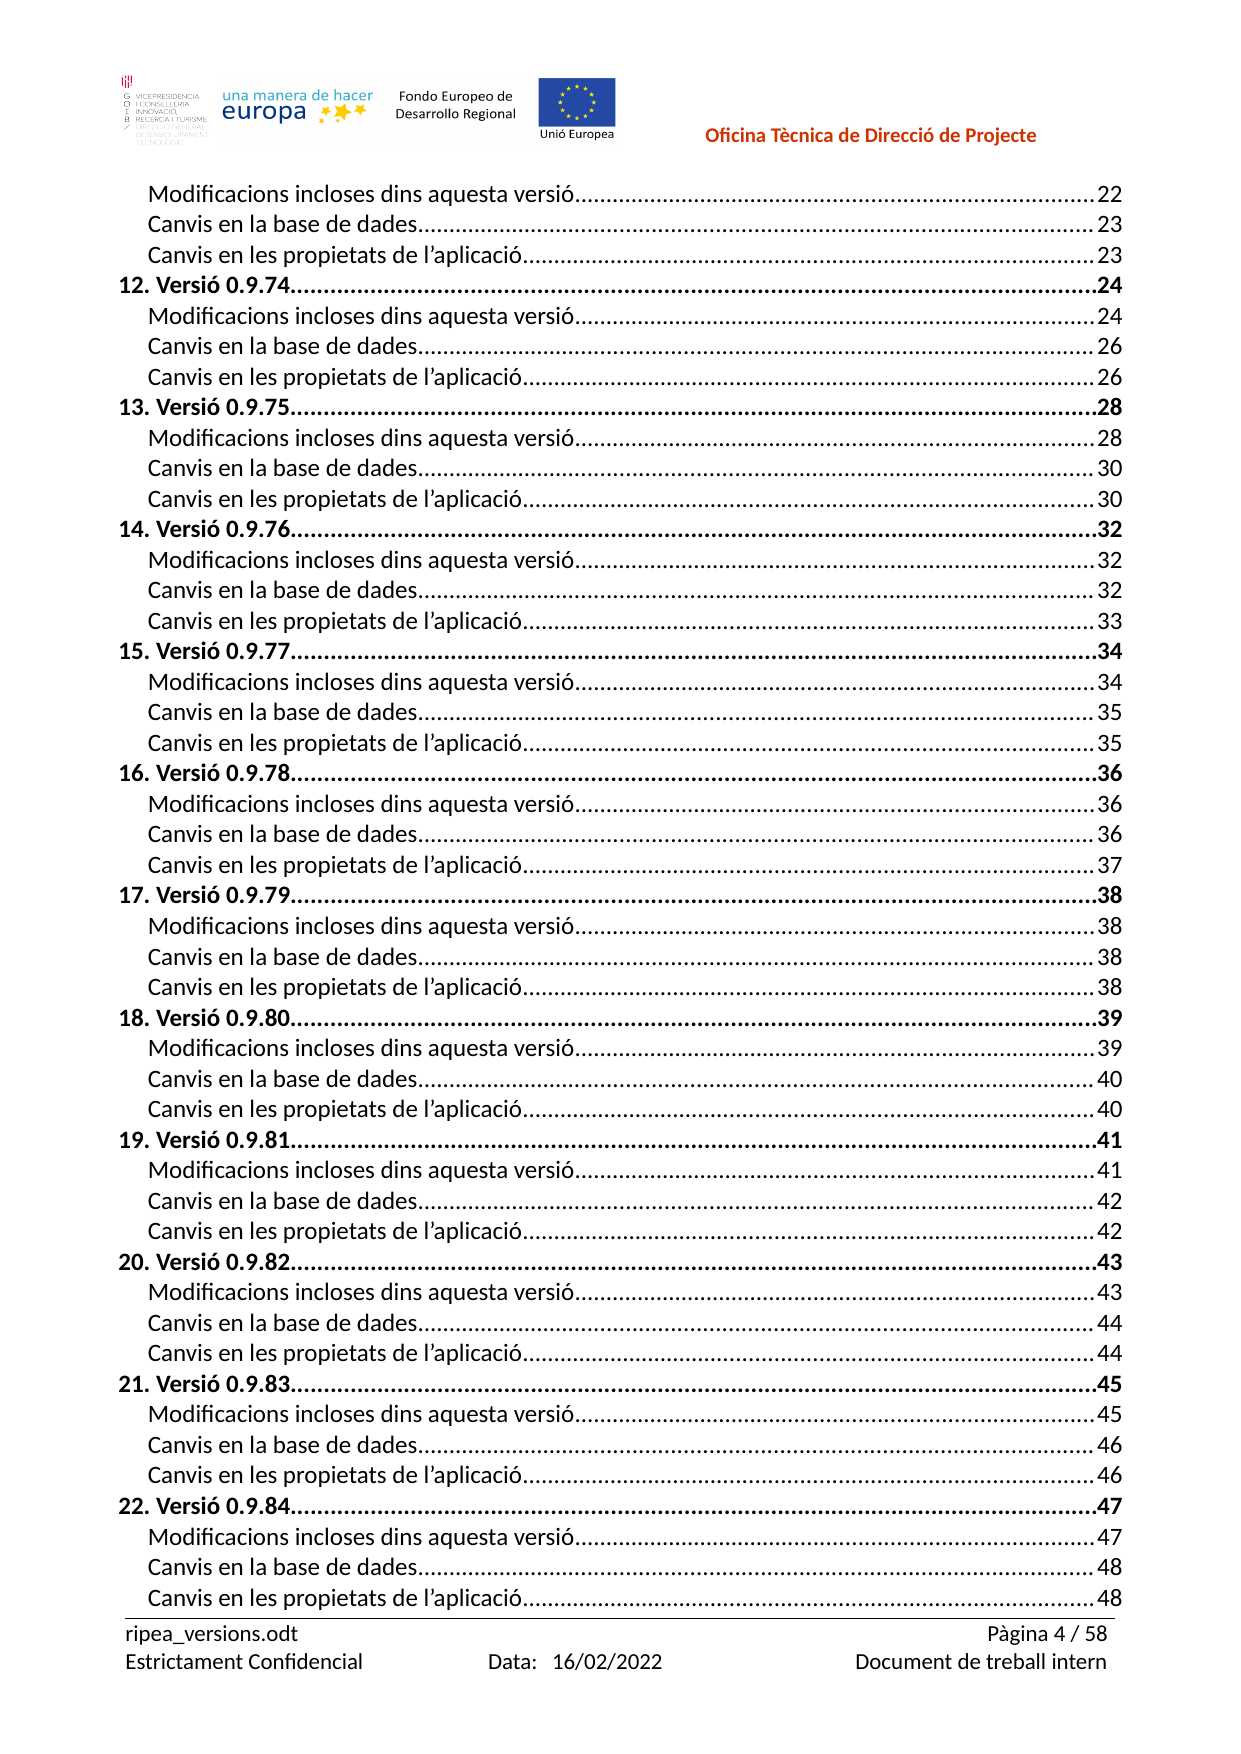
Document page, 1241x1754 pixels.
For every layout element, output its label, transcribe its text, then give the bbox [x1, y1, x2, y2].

text Modificacions incloses dins aquesta versió 43 [148, 1276, 1122, 1307]
text Canvis en les propietats de l’aplicació 30 [148, 483, 1122, 513]
text 14. Versió 0.9.76 32 [118, 513, 1122, 544]
text Canvis en la base de dades 32 [148, 574, 1122, 605]
text Canvis en les propietats de l’aplicació 23 [148, 239, 1122, 269]
text Modificacions incloses dins aquesta versió 28 [148, 422, 1122, 452]
text Canvis en les propietats de l’aplicació 48 [148, 1582, 1122, 1612]
text Canvis en les propietats de l’aplicació 33 [148, 605, 1122, 636]
text 21. Versió 0.9.83 45 [118, 1368, 1122, 1398]
text Canvis en la base de dades 46 [148, 1429, 1122, 1459]
text Modificacions incloses dins aquesta versió 38 [148, 910, 1122, 941]
text Canvis en la base de dades 23 [148, 208, 1122, 239]
picture [118, 73, 213, 147]
text Modificacions incloses dins aquesta versió 41 [148, 1154, 1122, 1185]
text Modificacions incloses dins aquesta versió 47 [148, 1521, 1122, 1551]
text Canvis en la base de dades 36 [148, 819, 1122, 849]
text Modificacions incloses dins aquesta versió 24 [148, 300, 1122, 330]
text Canvis en les propietats de l’aplicació 26 [148, 361, 1122, 391]
text Canvis en la base de dades 26 [148, 330, 1122, 361]
text 19. Versió 0.9.81 41 [118, 1124, 1122, 1154]
text Canvis en les propietats de l’aplicació 44 [148, 1337, 1122, 1368]
text Modificacions incloses dins aquesta versió 34 [148, 666, 1122, 697]
text Canvis en les propietats de l’aplicació 42 [148, 1215, 1122, 1246]
text Canvis en la base de dades 38 [148, 941, 1122, 971]
text Canvis en les propietats de l’aplicació 37 [148, 849, 1122, 880]
text 17. Versió 0.9.79 38 [118, 880, 1122, 910]
text Canvis en les propietats de l’aplicació 38 [148, 971, 1122, 1002]
text Modificacions incloses dins aquesta versió 22 [148, 178, 1122, 208]
text Canvis en les propietats de l’aplicació 40 [148, 1093, 1122, 1124]
text Modificacions incloses dins aquesta versió 36 [148, 788, 1122, 819]
text 13. Versió 0.9.75 28 [118, 391, 1122, 422]
text 18. Versió 0.9.80 39 [118, 1002, 1122, 1032]
text Canvis en la base de dades 44 [148, 1307, 1122, 1337]
text Modificacions incloses dins aquesta versió 32 [148, 544, 1122, 574]
text Canvis en la base de dades 40 [148, 1063, 1122, 1093]
text 12. Versió 0.9.74 24 [118, 269, 1122, 300]
text Canvis en la base de dades 48 [148, 1551, 1122, 1582]
text 22. Versió 0.9.84 47 [118, 1490, 1122, 1521]
text Modificacions incloses dins aquesta versió 39 [148, 1032, 1122, 1063]
text Modificacions incloses dins aquesta versió 45 [148, 1398, 1122, 1429]
text Canvis en la base de dades 30 [148, 452, 1122, 483]
text 15. Versió 0.9.77 34 [118, 636, 1122, 666]
text 20. Versió 0.9.82 43 [118, 1246, 1122, 1276]
text Canvis en la base de dades 42 [148, 1185, 1122, 1215]
text 16. Versió 0.9.78 36 [118, 758, 1122, 788]
picture [219, 73, 621, 147]
text Canvis en la base de dades 35 [148, 697, 1122, 727]
text Canvis en les propietats de l’aplicació 35 [148, 727, 1122, 758]
text Canvis en les propietats de l’aplicació 46 [148, 1459, 1122, 1490]
